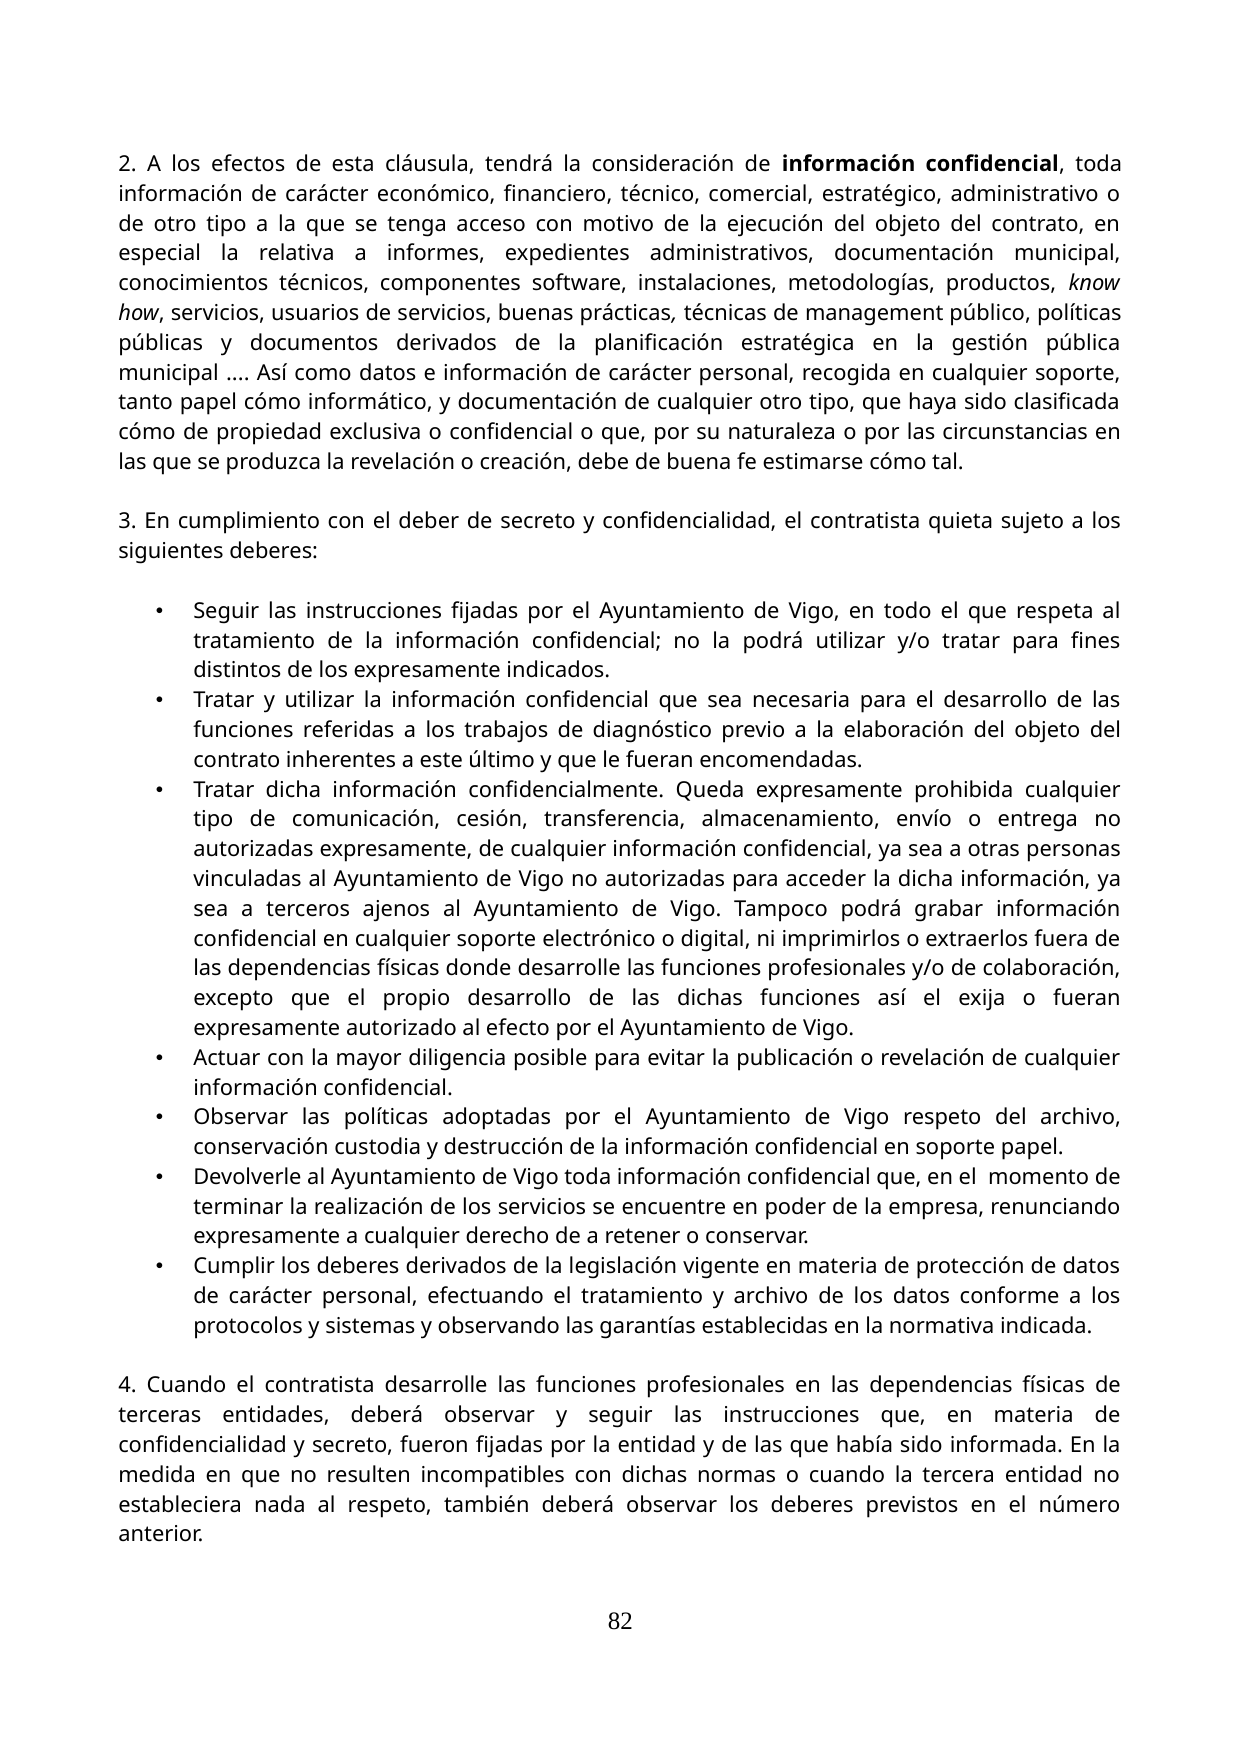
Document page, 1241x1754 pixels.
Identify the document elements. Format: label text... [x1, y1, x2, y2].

text 3. En cumplimiento con el deber de secreto y confidencialidad, el contratista quieta sujeto a los siguientes deberes: [118, 505, 1122, 565]
list Cumplir los deberes derivados de la legislación vigente en materia de protección de datos de carácter personal, efectuando el tratamiento y archivo de los datos conforme a los protocolos y sistemas y observando las garantías establecidas en la normativa indicada. [156, 1250, 1122, 1339]
list Observar las políticas adoptadas por el Ayuntamiento de Vigo respeto del archivo, conservación custodia y destrucción de la información confidencial en soporte papel. [156, 1101, 1122, 1161]
list Actuar con la mayor diligencia posible para evitar la publicación o revelación de cualquier información confidencial. [156, 1042, 1122, 1101]
list Tratar dicha información confidencialmente. Queda expresamente prohibida cualquier tipo de comunicación, cesión, transferencia, almacenamiento, envío o entrega no autorizadas expresamente, de cualquier información confidencial, ya sea a otras personas vinculadas al Ayuntamiento de Vigo no autorizadas para acceder la dicha información, ya sea a terceros ajenos al Ayuntamiento de Vigo. Tampoco podrá grabar información confidencial en cualquier soporte electrónico o digital, ni imprimirlos o extraerlos fuera de las dependencias físicas donde desarrolle las funciones profesionales y/o de colaboración, excepto que el propio desarrollo de las dichas funciones así el exija o fueran expresamente autorizado al efecto por el Ayuntamiento de Vigo. [156, 773, 1122, 1042]
list Devolverle al Ayuntamiento de Vigo toda información confidencial que, en el momento de terminar la realización de los servicios se encuentre en poder de la empresa, renunciando expresamente a cualquier derecho de a retener o conservar. [156, 1161, 1122, 1250]
text 2. A los efectos de esta cláusula, tendrá la consideración de información confidencial, toda información de carácter económico, financiero, técnico, comercial, estratégico, administrativo o de otro tipo a la que se tenga acceso con motivo de la ejecución del objeto del contrato, en especial la relativa a informes, expedientes administrativos, documentación municipal, conocimientos técnicos, componentes software, instalaciones, metodologías, productos, know how, servicios, usuarios de servicios, buenas prácticas, técnicas de management público, políticas públicas y documentos derivados de la planificación estratégica en la gestión pública municipal .... Así como datos e información de carácter personal, recogida en cualquier soporte, tanto papel cómo informático, y documentación de cualquier otro tipo, que haya sido clasificada cómo de propiedad exclusiva o confidencial o que, por su naturaleza o por las circunstancias en las que se produzca la revelación o creación, debe de buena fe estimarse cómo tal. [118, 148, 1122, 476]
text 4. Cuando el contratista desarrolle las funciones profesionales en las dependencias físicas de terceras entidades, deberá observar y seguir las instrucciones que, en materia de confidencialidad y secreto, fueron fijadas por la entidad y de las que había sido informada. En la medida en que no resulten incompatibles con dichas normas o cuando la tercera entidad no estableciera nada al respeto, también deberá observar los deberes previstos en el número anterior. [118, 1369, 1122, 1548]
list Seguir las instrucciones fijadas por el Ayuntamiento de Vigo, en todo el que respeta al tratamiento de la información confidencial; no la podrá utilizar y/o tratar para fines distintos de los expresamente indicados. [156, 595, 1122, 684]
list Tratar y utilizar la información confidencial que sea necesaria para el desarrollo de las funciones referidas a los trabajos de diagnóstico previo a la elaboración del objeto del contrato inherentes a este último y que le fueran encomendadas. [156, 684, 1122, 773]
